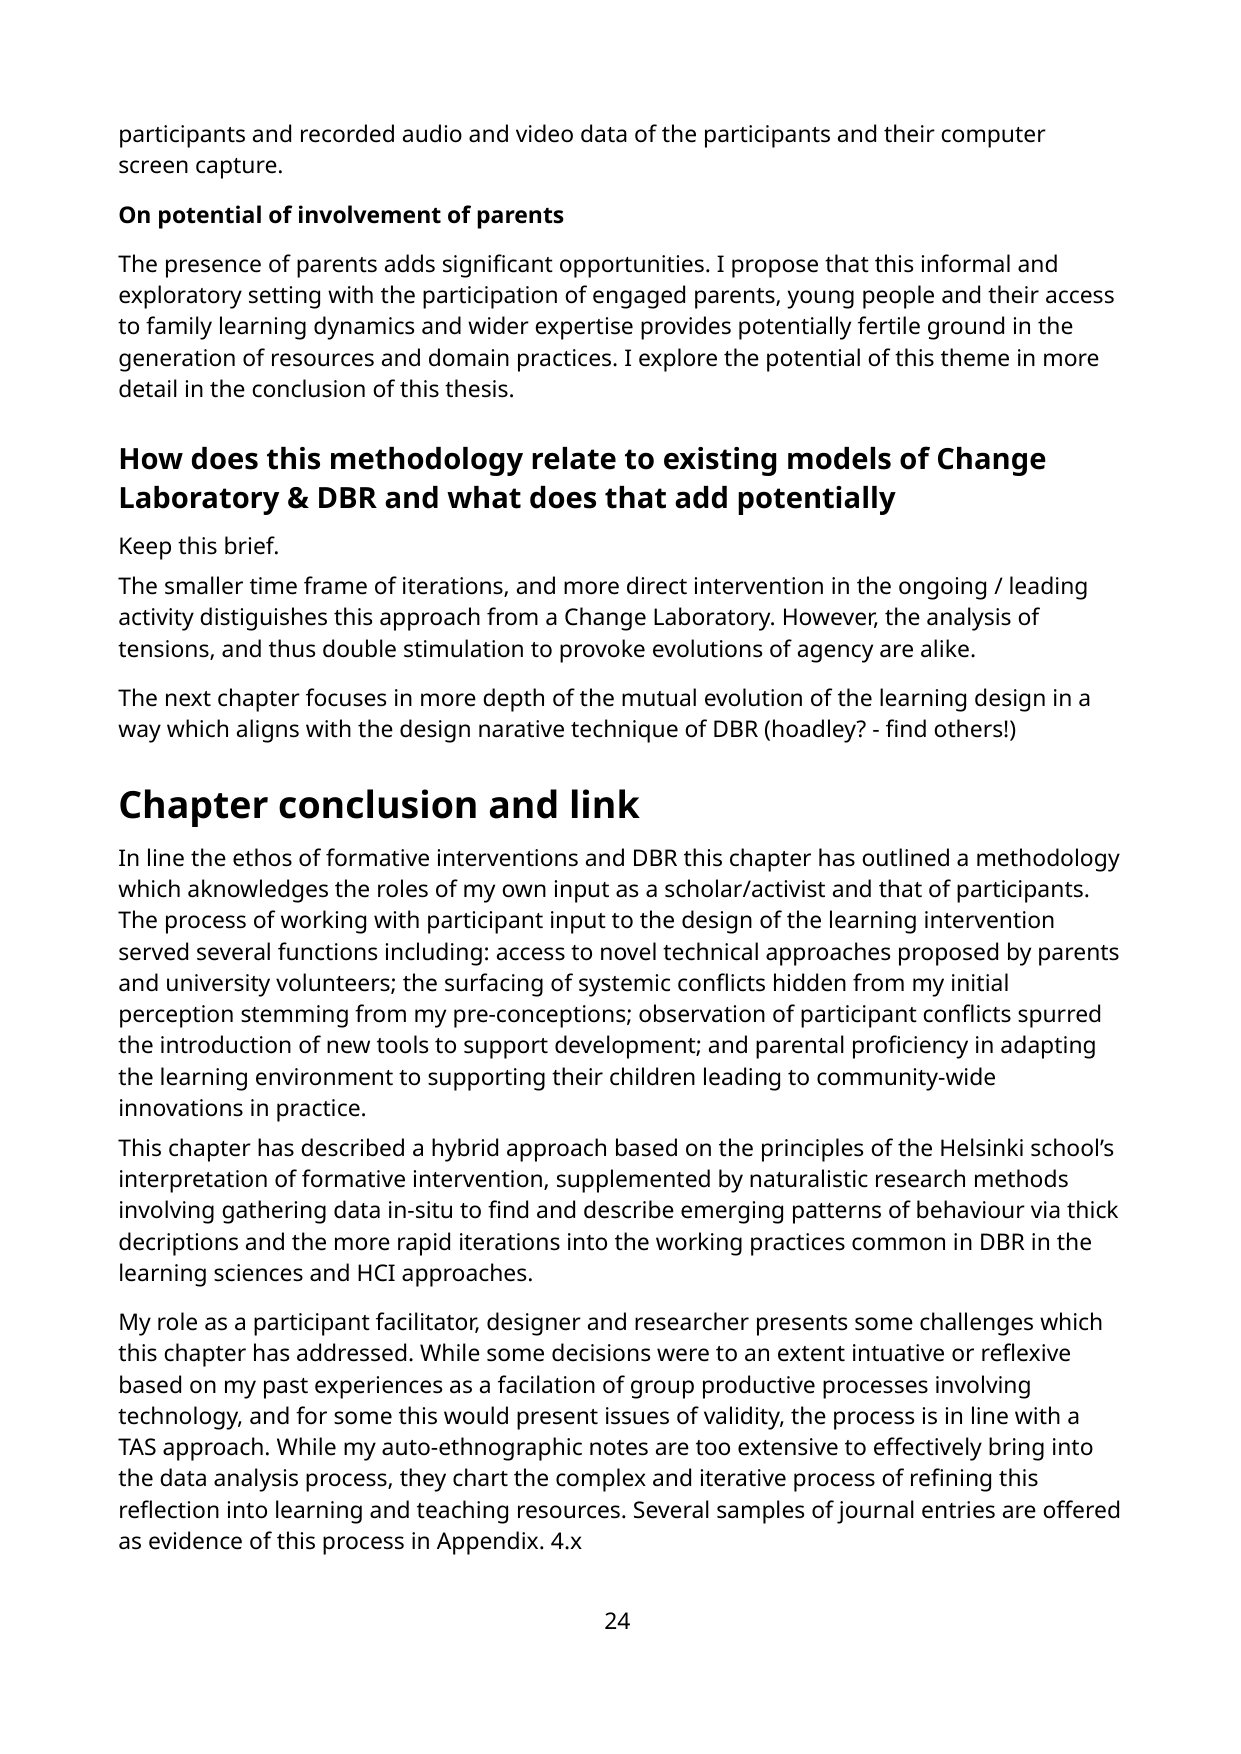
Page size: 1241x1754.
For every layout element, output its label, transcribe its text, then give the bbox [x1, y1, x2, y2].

text On potential of involvement of parents [118, 198, 1122, 230]
text Keep this brief. [118, 530, 1122, 561]
text The presence of parents adds significant opportunities. I propose that this informal and exploratory setting with the participation of engaged parents, young people and their access to family learning dynamics and wider expertise provides potentially fertile ground in the generation of resources and domain practices. I explore the potential of this theme in more detail in the conclusion of this thesis. [118, 248, 1122, 404]
text The next chapter focuses in more depth of the mutual evolution of the learning design in a way which aligns with the design narative technique of DBR (hoadley? - find others!) [118, 682, 1122, 744]
text In line the ethos of formative interventions and DBR this chapter has outlined a methodology which aknowledges the roles of my own input as a scholar/activist and that of participants. The process of working with participant input to the design of the learning intervention served several functions including: access to novel technical approaches proposed by parents and university volunteers; the surfacing of systemic conflicts hidden from my initial perception stemming from my pre-conceptions; observation of participant conflicts spurred the introduction of new tools to support development; and parental proficiency in adapting the learning environment to supporting their children leading to community-wide innovations in practice. [118, 842, 1122, 1123]
text This chapter has described a hybrid approach based on the principles of the Helsinki school’s interpretation of formative intervention, supplemented by naturalistic research methods involving gathering data in-situ to find and describe emerging patterns of behaviour via thick decriptions and the more rapid iterations into the working practices common in DBR in the learning sciences and HCI approaches. [118, 1132, 1122, 1288]
text participants and recorded audio and video data of the participants and their computer screen capture. [118, 118, 1122, 181]
subtitle Chapter conclusion and link [118, 778, 1122, 829]
subtitle How does this methodology relate to existing models of Change Laboratory & DBR and what does that add potentially [118, 438, 1122, 517]
text My role as a participant facilitator, designer and researcher presents some challenges which this chapter has addressed. While some decisions were to an extent intuative or reflexive based on my past experiences as a facilation of group productive processes involving technology, and for some this would present issues of validity, the process is in line with a TAS approach. While my auto-ethnographic notes are too extensive to effectively bring into the data analysis process, they chart the complex and iterative process of refining this reflection into learning and teaching resources. Several samples of journal entries are offered as evidence of this process in Appendix. 4.x [118, 1306, 1122, 1556]
text The smaller time frame of iterations, and more direct intervention in the ongoing / leading activity distiguishes this approach from a Change Laboratory. However, the analysis of tensions, and thus double stimulation to provoke evolutions of agency are alike. [118, 570, 1122, 664]
